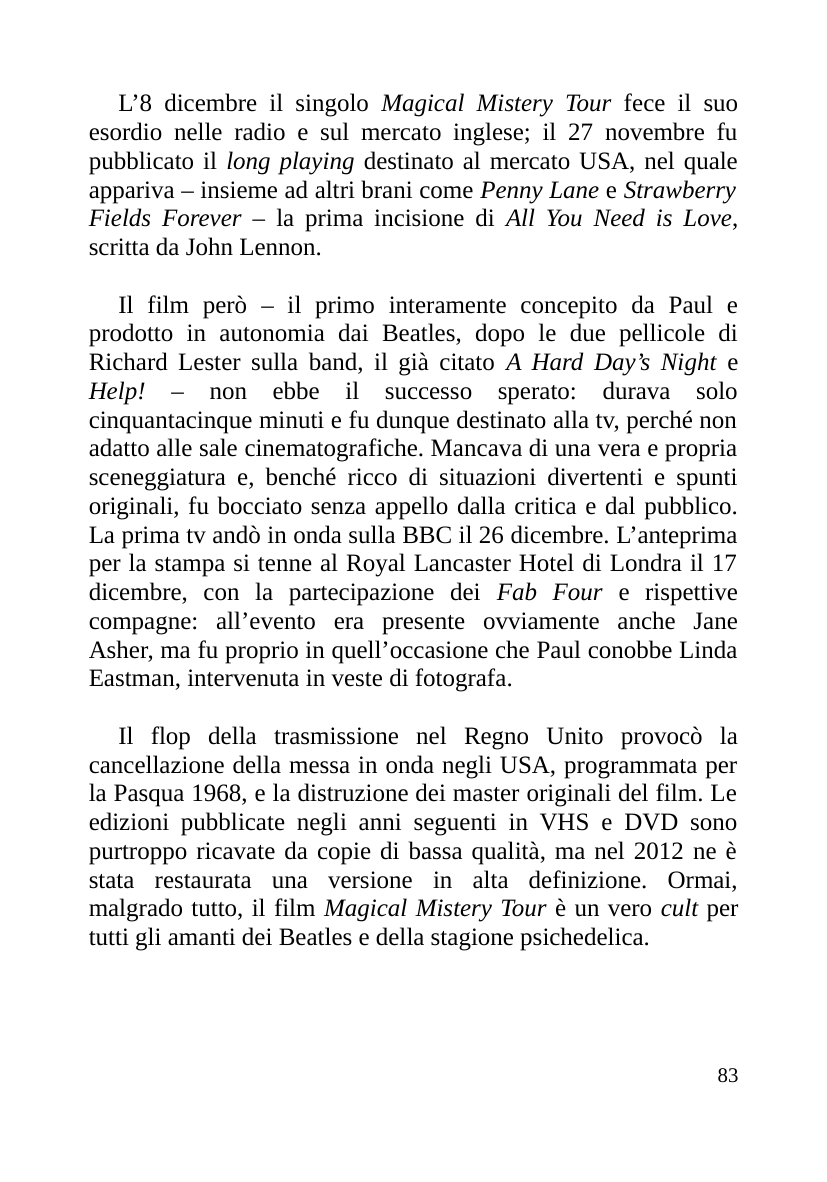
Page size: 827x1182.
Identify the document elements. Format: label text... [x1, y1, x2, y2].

text Il film però – il primo interamente concepito da Paul e prodotto in autonomia dai Beatles, dopo le due pellicole di Richard Lester sulla band, il già citato A Hard Day’s Night e Help! – non ebbe il successo sperato: durava solo cinquantacinque minuti e fu dunque destinato alla tv, perché non adatto alle sale cinematografiche. Mancava di una vera e propria sceneggiatura e, benché ricco di situazioni divertenti e spunti originali, fu bocciato senza appello dalla critica e dal pubblico. La prima tv andò in onda sulla BBC il 26 dicembre. L’anteprima per la stampa si tenne al Royal Lancaster Hotel di Londra il 17 dicembre, con la partecipazione dei Fab Four e rispettive compagne: all’evento era presente ovviamente anche Jane Asher, ma fu proprio in quell’occasione che Paul conobbe Linda Eastman, intervenuta in veste di fotografa. [88, 290, 738, 692]
text L’8 dicembre il singolo Magical Mistery Tour fece il suo esordio nelle radio e sul mercato inglese; il 27 novembre fu pubblicato il long playing destinato al mercato USA, nel quale appariva – insieme ad altri brani come Penny Lane e Strawberry Fields Forever – la prima incisione di All You Need is Love, scritta da John Lennon. [88, 88, 738, 261]
text Il flop della trasmissione nel Regno Unito provocò la cancellazione della messa in onda negli USA, programmata per la Pasqua 1968, e la distruzione dei master originali del film. Le edizioni pubblicate negli anni seguenti in VHS e DVD sono purtroppo ricavate da copie di bassa qualità, ma nel 2012 ne è stata restaurata una versione in alta definizione. Ormai, malgrado tutto, il film Magical Mistery Tour è un vero cult per tutti gli amanti dei Beatles e della stagione psichedelica. [88, 721, 738, 951]
